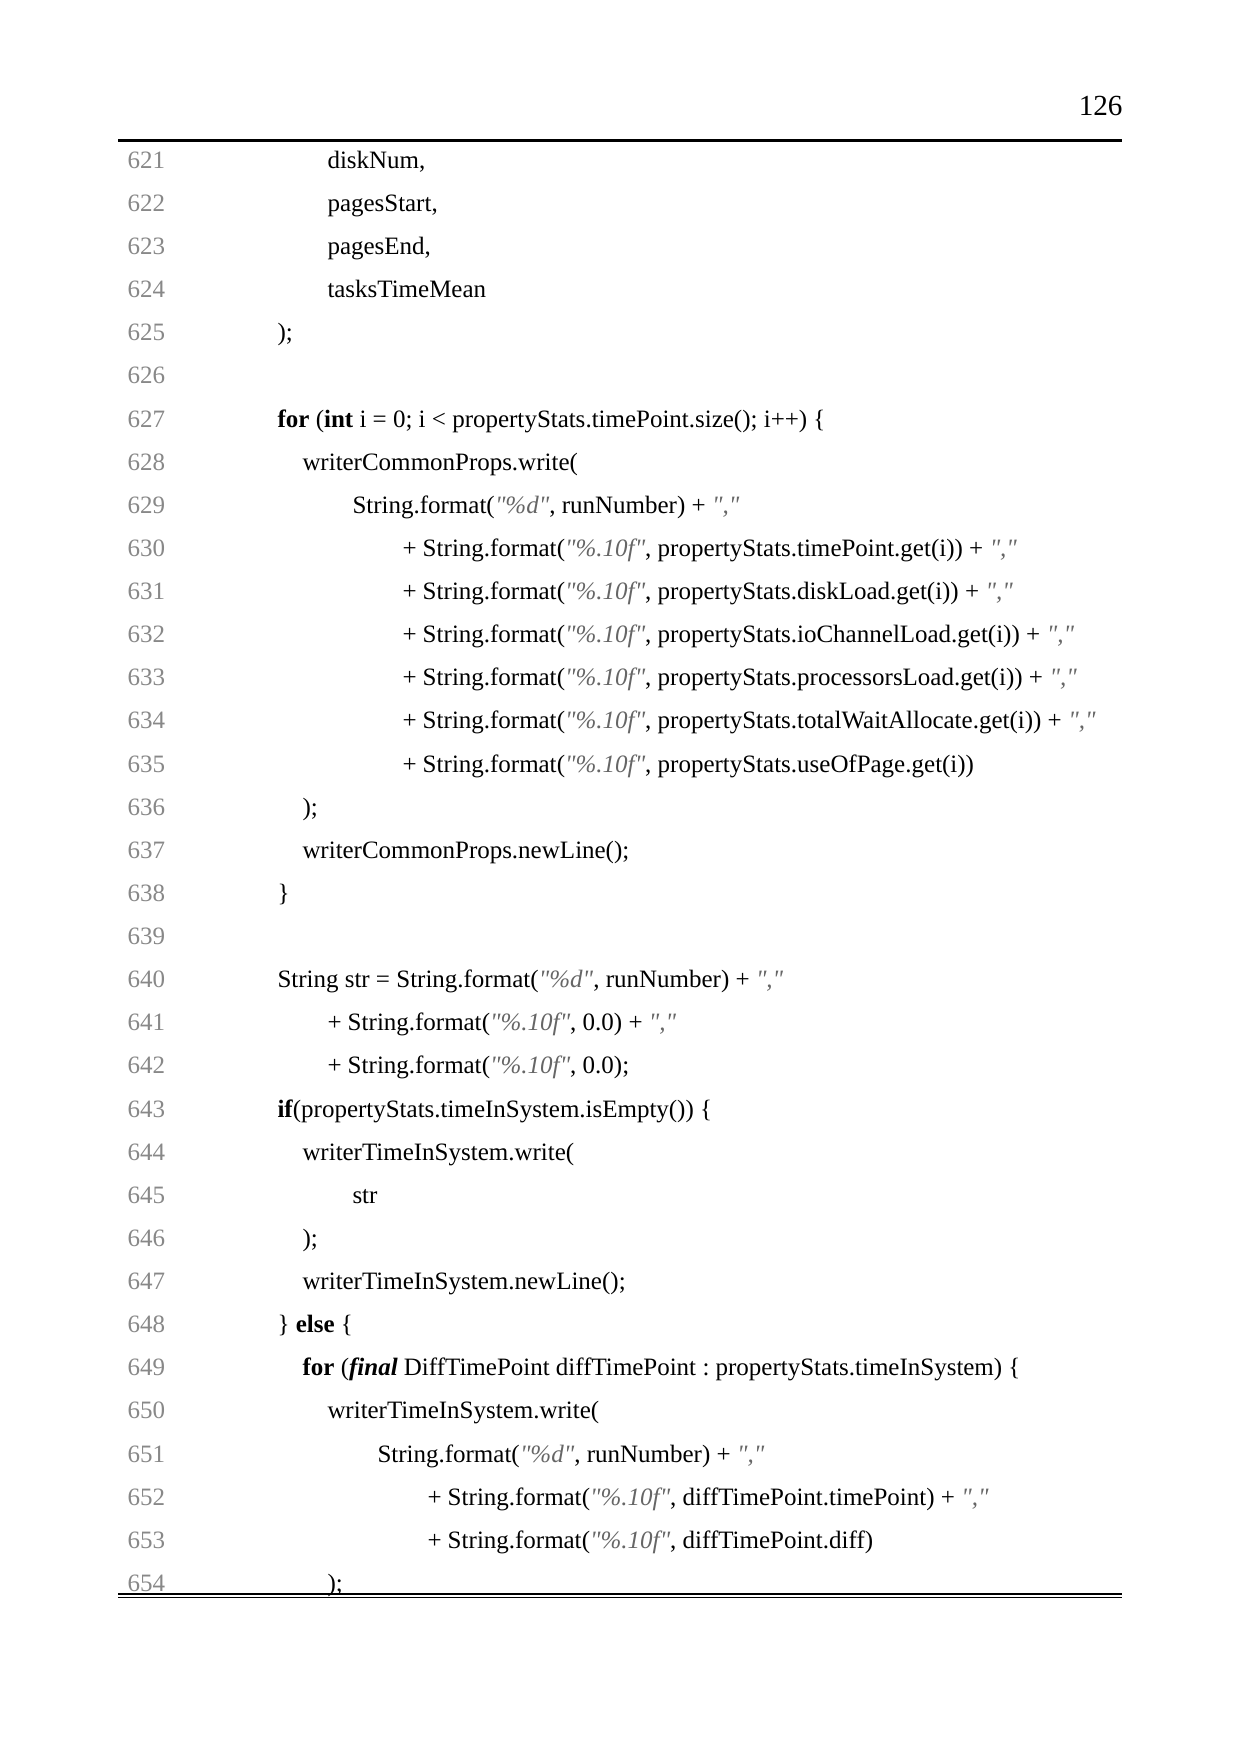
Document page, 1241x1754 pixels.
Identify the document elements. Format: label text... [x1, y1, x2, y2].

text 646 ); [118, 1217, 1122, 1252]
text 648 } else { [118, 1303, 1122, 1338]
text 650 writerTimeInSystem.write( [118, 1389, 1122, 1424]
text 651 String.format("%d", runNumber) + "," [118, 1432, 1122, 1467]
text 649 for (final DiffTimePoint diffTimePoint : propertyStats.timeInSystem) { [118, 1346, 1122, 1381]
text 647 writerTimeInSystem.newLine(); [118, 1260, 1122, 1295]
text 654 ); [118, 1562, 1122, 1593]
text 623 pagesEnd, [118, 225, 1122, 260]
text 633 + String.format("%.10f", propertyStats.processorsLoad.get(i)) + "," [118, 656, 1122, 691]
text 652 + String.format("%.10f", diffTimePoint.timePoint) + "," [118, 1476, 1122, 1511]
text 645 str [118, 1174, 1122, 1209]
text 630 + String.format("%.10f", propertyStats.timePoint.get(i)) + "," [118, 527, 1122, 562]
text 638 } [118, 872, 1122, 907]
text 629 String.format("%d", runNumber) + "," [118, 484, 1122, 519]
text 632 + String.format("%.10f", propertyStats.ioChannelLoad.get(i)) + "," [118, 613, 1122, 648]
text 641 + String.format("%.10f", 0.0) + "," [118, 1001, 1122, 1036]
text 637 writerCommonProps.newLine(); [118, 829, 1122, 864]
text 636 ); [118, 786, 1122, 821]
text 635 + String.format("%.10f", propertyStats.useOfPage.get(i)) [118, 742, 1122, 777]
text 621 diskNum, [118, 142, 1122, 174]
text 642 + String.format("%.10f", 0.0); [118, 1044, 1122, 1079]
text 644 writerTimeInSystem.write( [118, 1131, 1122, 1166]
text 643 if(propertyStats.timeInSystem.isEmpty()) { [118, 1087, 1122, 1122]
text 626 [118, 354, 1122, 389]
text 653 + String.format("%.10f", diffTimePoint.diff) [118, 1519, 1122, 1554]
text 625 ); [118, 311, 1122, 346]
text 640 String str = String.format("%d", runNumber) + "," [118, 958, 1122, 993]
text 639 [118, 915, 1122, 950]
text 627 for (int i = 0; i < propertyStats.timePoint.size(); i++) { [118, 397, 1122, 432]
text 622 pagesStart, [118, 182, 1122, 217]
text 624 tasksTimeMean [118, 268, 1122, 303]
text 628 writerCommonProps.write( [118, 441, 1122, 476]
text 634 + String.format("%.10f", propertyStats.totalWaitAllocate.get(i)) + "," [118, 699, 1122, 734]
text 631 + String.format("%.10f", propertyStats.diskLoad.get(i)) + "," [118, 570, 1122, 605]
